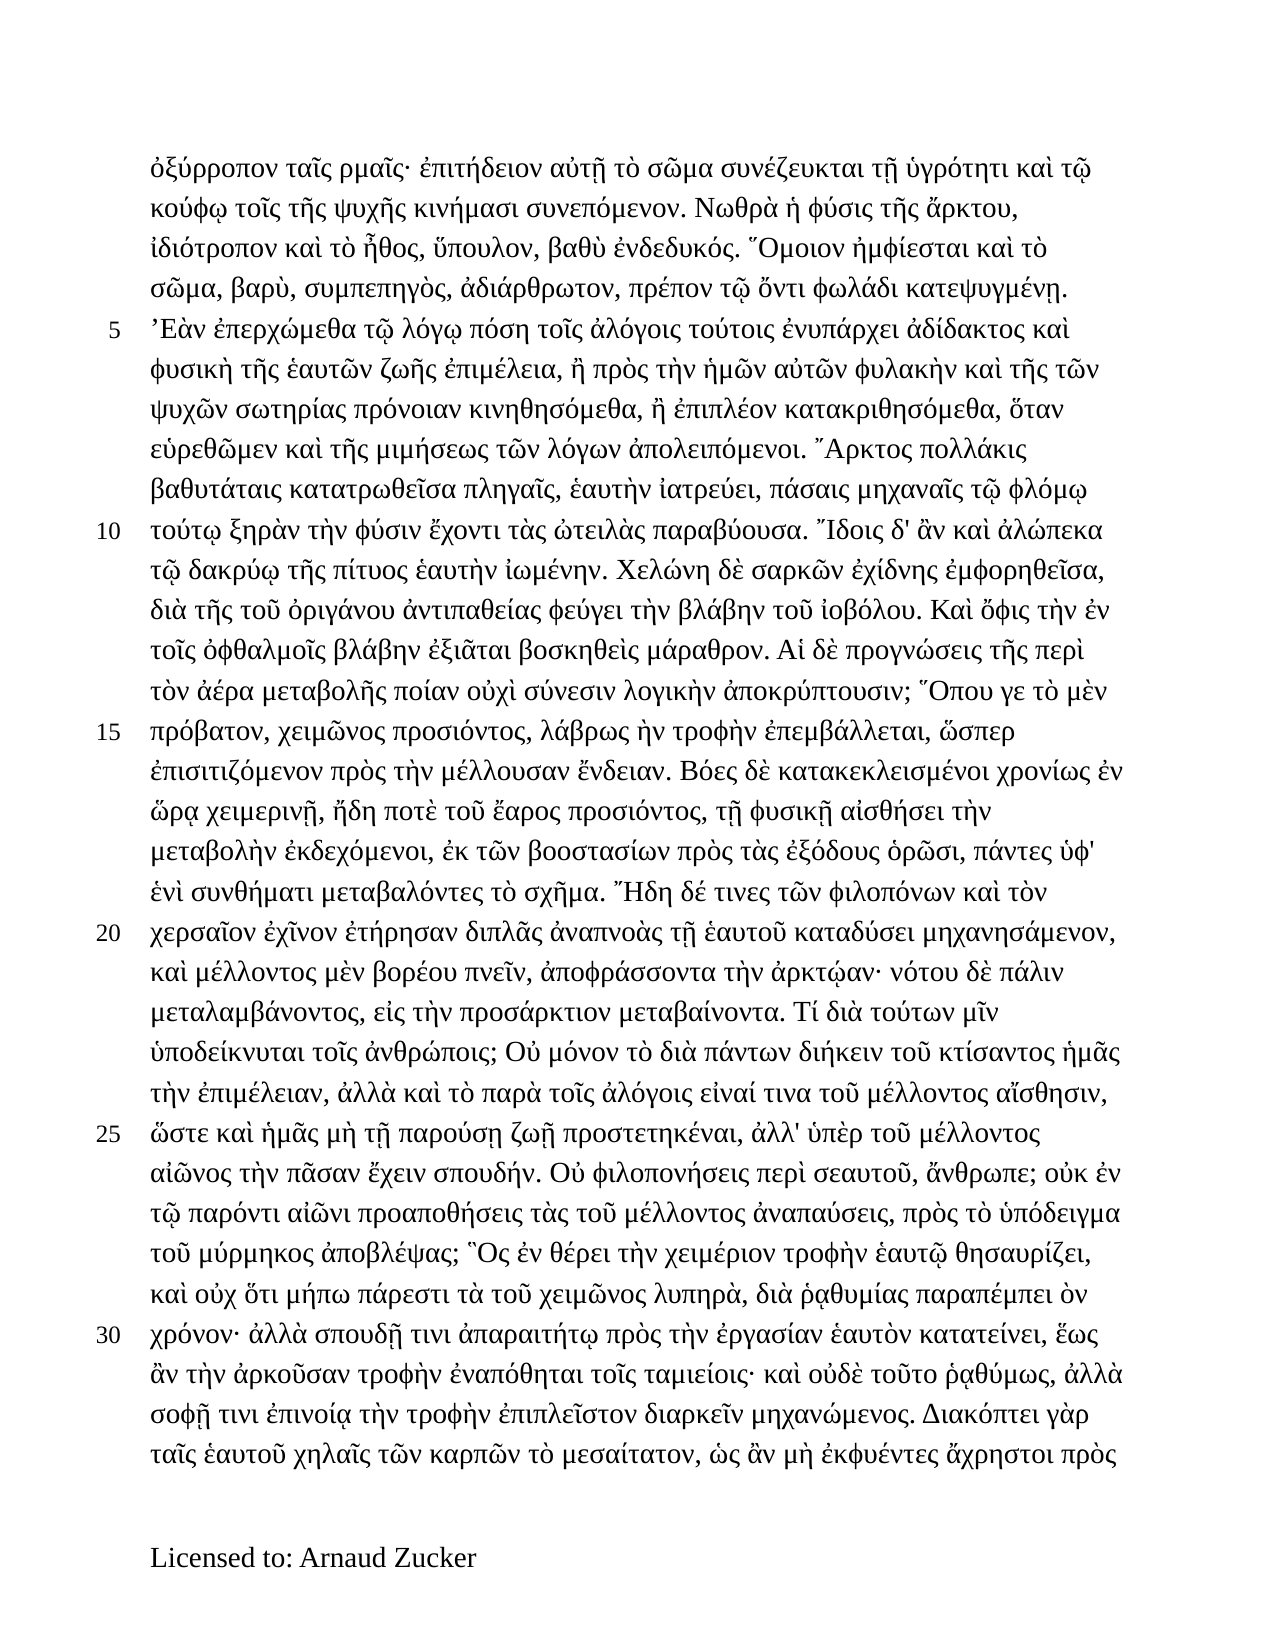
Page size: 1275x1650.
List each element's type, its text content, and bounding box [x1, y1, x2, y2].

text ὀξύρροπον ταῖς ρμαῖς· ἐπιτήδειον αὐτῇ τὸ σῶμα συνέζευκται τῇ ὑγρότητι καὶ τῷ κούϕῳ τοῖς τῆς ψυχῆς κινήμασι συνεπόμενον. Νωθρὰ ἡ ϕύσις τῆς ἄρκτου, ἰδιότροπον καὶ τὸ ἦθος, ὕπουλον, βαθὺ ἐνδεδυκός. ῞Ομοιον ἠμϕίεσται καὶ τὸ σῶμα, βαρὺ, συμπεπηγὸς, ἀδιάρθρωτον, πρέπον τῷ ὄντι ϕωλάδι κατεψυγμένῃ. ’Εὰν ἐπερχώμεθα τῷ λόγῳ πόση τοῖς ἀλόγοις τούτοις ἐνυπάρχει ἀδίδακτος καὶ ϕυσικὴ τῆς ἑαυτῶν ζωῆς ἐπιμέλεια, ἢ πρὸς τὴν ἡμῶν αὐτῶν ϕυλακὴν καὶ τῆς τῶν ψυχῶν σωτηρίας πρόνοιαν κινηθησόμεθα, ἢ ἐπιπλέον κατακριθησόμεθα, ὅταν εὑρεθῶμεν καὶ τῆς μιμήσεως τῶν λόγων ἀπολειπόμενοι. ῎Αρκτος πολλάκις βαθυτάταις κατατρωθεῖσα πληγαῖς, ἑαυτὴν ἰατρεύει, πάσαις μηχαναῖς τῷ ϕλόμῳ τούτῳ ξηρὰν τὴν ϕύσιν ἔχοντι τὰς ὠτειλὰς παραβύουσα. ῎Ιδοις δ' ἂν καὶ ἀλώπεκα τῷ δακρύῳ τῆς πίτυος ἑαυτὴν ἰωμένην. Χελώνη δὲ σαρκῶν ἐχίδνης ἐμϕορηθεῖσα, διὰ τῆς τοῦ ὀριγάνου ἀντιπαθείας ϕεύγει τὴν βλάβην τοῦ ἰοβόλου. Καὶ ὄϕις τὴν ἐν τοῖς ὀϕθαλμοῖς βλάβην ἐξιᾶται βοσκηθεὶς μάραθρον. Αἱ δὲ προγνώσεις τῆς περὶ τὸν ἀέρα μεταβολῆς ποίαν οὐχὶ σύνεσιν λογικὴν ἀποκρύπτουσιν; ῞Οπου γε τὸ μὲν πρόβατον, χειμῶνος προσιόντος, λάβρως ὴν τροϕὴν ἐπεμβάλλεται, ὥσπερ ἐπισιτιζόμενον πρὸς τὴν μέλλουσαν ἔνδειαν. Βόες δὲ κατακεκλεισμένοι χρονίως ἐν ὥρᾳ χειμερινῇ, ἤδη ποτὲ τοῦ ἔαρος προσιόντος, τῇ ϕυσικῇ αἰσθήσει τὴν μεταβολὴν ἐκδεχόμενοι, ἐκ τῶν βοοστασίων πρὸς τὰς ἐξόδους ὁρῶσι, πάντες ὑϕ' ἑνὶ συνθήματι μεταβαλόντες τὸ σχῆμα. ῎Ηδη δέ τινες τῶν ϕιλοπόνων καὶ τὸν χερσαῖον ἐχῖνον ἐτήρησαν διπλᾶς ἀναπνοὰς τῇ ἑαυτοῦ καταδύσει μηχανησάμενον, καὶ μέλλοντος μὲν βορέου πνεῖν, ἀποϕράσσοντα τὴν ἀρκτῴαν· νότου δὲ πάλιν μεταλαμβάνοντος, εἰς τὴν προσάρκτιον μεταβαίνοντα. Τί διὰ τούτων μῖν ὑποδείκνυται τοῖς ἀνθρώποις; Οὐ μόνον τὸ διὰ πάντων διήκειν τοῦ κτίσαντος ἡμᾶς τὴν ἐπιμέλειαν, ἀλλὰ καὶ τὸ παρὰ τοῖς ἀλόγοις εἰναί τινα τοῦ μέλλοντος αἴσθησιν, ὥστε καὶ ἡμᾶς μὴ τῇ παρούσῃ ζωῇ προστετηκέναι, ἀλλ' ὑπὲρ τοῦ μέλλοντος αἰῶνος τὴν πᾶσαν ἔχειν σπουδήν. Οὐ ϕιλοπονήσεις περὶ σεαυτοῦ, ἄνθρωπε; οὐκ ἐν τῷ παρόντι αἰῶνι προαποθήσεις τὰς τοῦ μέλλοντος ἀναπαύσεις, πρὸς τὸ ὑπόδειγμα τοῦ μύρμηκος ἀποβλέψας; ῝Ος ἐν θέρει τὴν χειμέριον τροϕὴν ἑαυτῷ θησαυρίζει, καὶ οὐχ ὅτι μήπω πάρεστι τὰ τοῦ χειμῶνος λυπηρὰ, διὰ ῥᾳθυμίας παραπέμπει ὸν χρόνον· ἀλλὰ σπουδῇ τινι ἀπαραιτήτῳ πρὸς τὴν ἐργασίαν ἑαυτὸν κατατείνει, ἕως ἂν τὴν ἀρκοῦσαν τροϕὴν ἐναπόθηται τοῖς ταμιείοις· καὶ οὐδὲ τοῦτο ῥᾳθύμως, ἀλλὰ σοϕῇ τινι ἐπινοίᾳ τὴν τροϕὴν ἐπιπλεῖστον διαρκεῖν μηχανώμενος. Διακόπτει γὰρ ταῖς ἑαυτοῦ χηλαῖς τῶν καρπῶν τὸ μεσαίτατον, ὡς ἂν μὴ ἐκϕυέντες ἄχρηστοι πρὸς [150, 150, 1125, 1470]
